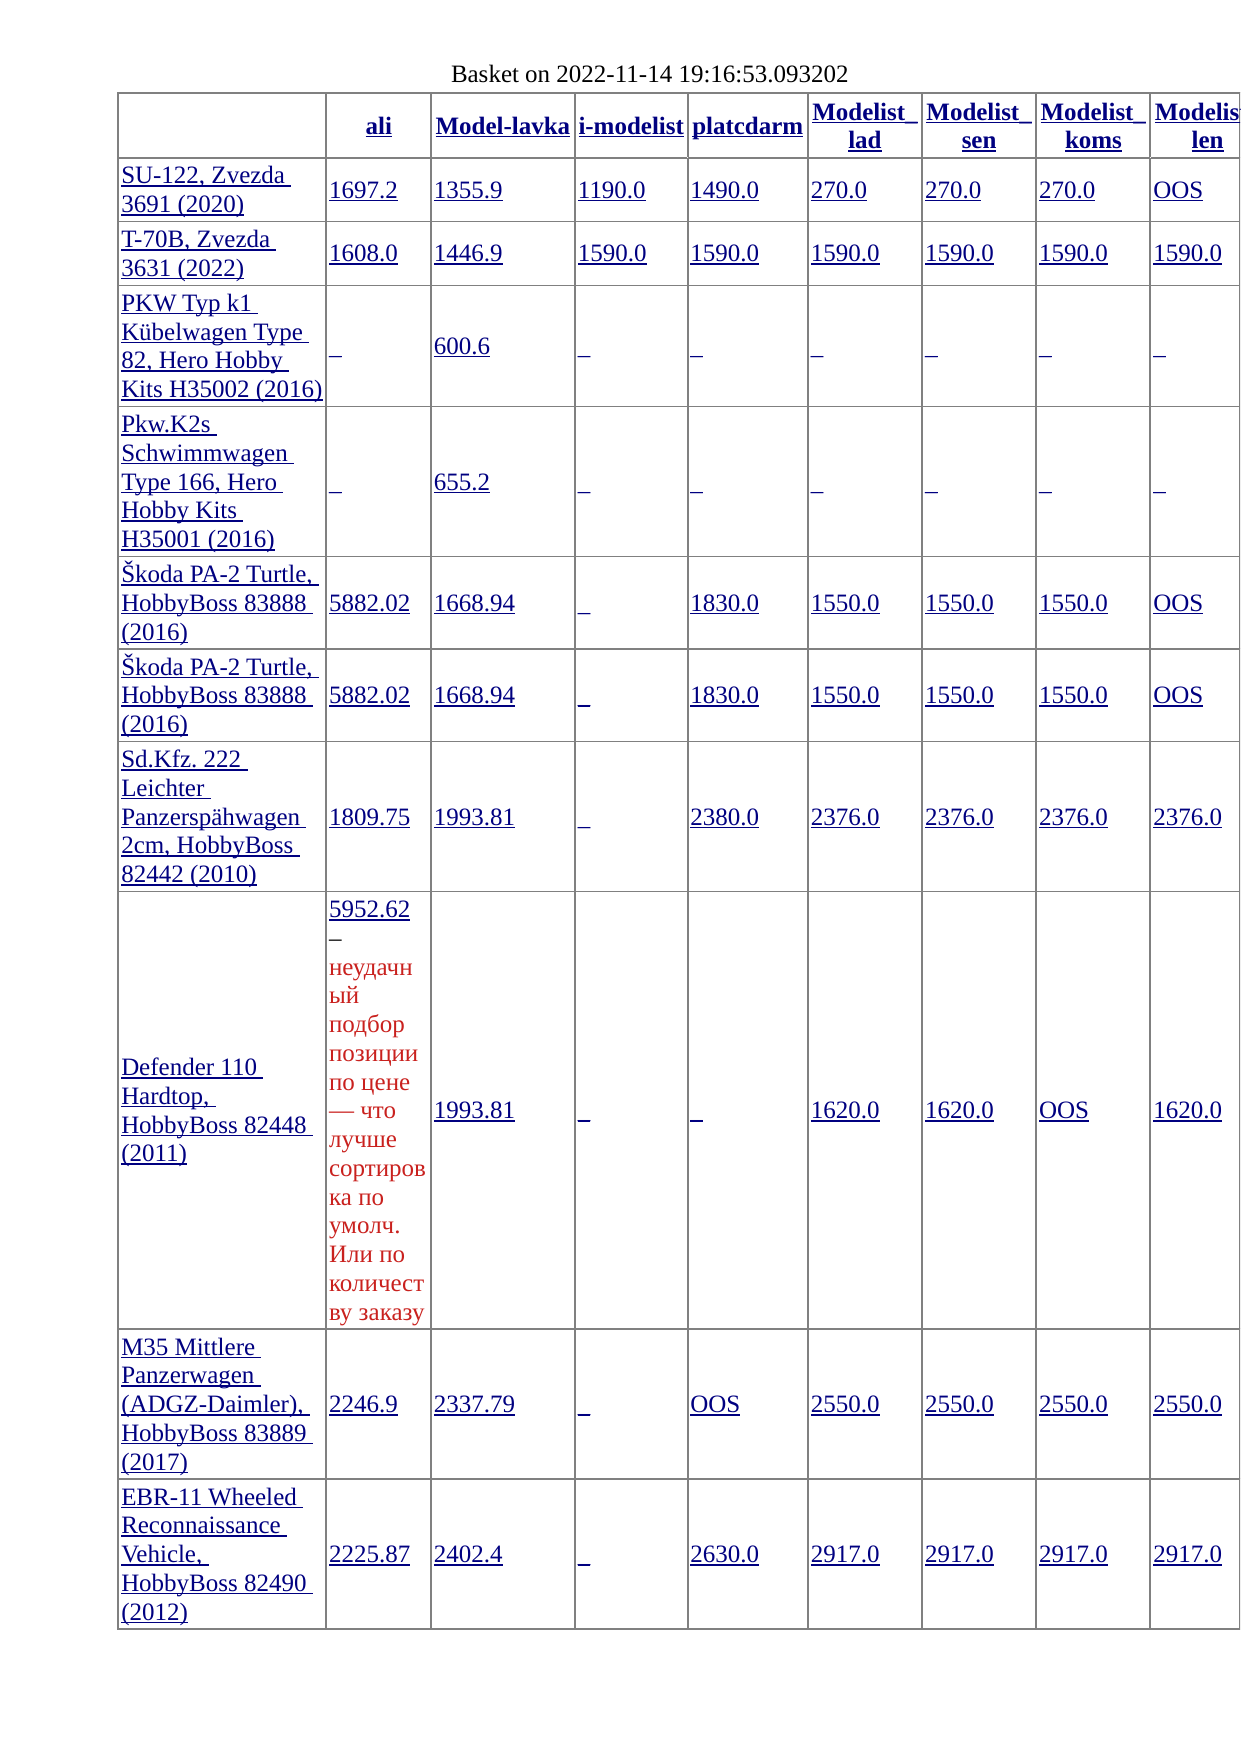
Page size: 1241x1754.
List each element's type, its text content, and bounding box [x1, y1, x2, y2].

table_cell 1809.75 [327, 742, 430, 891]
table_cell _ [576, 742, 687, 891]
table_cell 2337.79 [432, 1330, 574, 1478]
table_header Modelist_koms [1037, 94, 1149, 157]
table_cell 1620.0 [1151, 892, 1239, 1328]
table_cell 1446.9 [432, 222, 574, 284]
table_header ali [327, 94, 430, 157]
table_cell 1668.94 [432, 650, 574, 741]
table_cell 1550.0 [809, 650, 921, 741]
table_cell 2376.0 [1151, 742, 1239, 891]
table_cell 2550.0 [1037, 1330, 1149, 1478]
table_cell 1830.0 [689, 557, 807, 648]
table_cell 1993.81 [432, 892, 574, 1328]
table_cell Pkw.K2s Schwimmwagen Type 166, Hero Hobby Kits H35001 (2016) [119, 407, 325, 556]
table_cell _ [923, 407, 1035, 556]
table_cell 2550.0 [1151, 1330, 1239, 1478]
table_header Modelist_len [1151, 94, 1239, 157]
table_cell 1550.0 [1037, 650, 1149, 741]
table_cell SU-122, Zvezda 3691 (2020) [119, 159, 325, 221]
table_cell _ [809, 286, 921, 406]
table_cell _ [327, 407, 430, 556]
table_cell 2225.87 [327, 1480, 430, 1628]
table_cell 2917.0 [923, 1480, 1035, 1628]
table_cell _ [576, 1330, 687, 1478]
table_cell 2380.0 [689, 742, 807, 891]
table_cell 1590.0 [923, 222, 1035, 284]
table_cell 1550.0 [923, 557, 1035, 648]
table_cell Defender 110 Hardtop, HobbyBoss 82448 (2011) [119, 892, 325, 1328]
table_cell 2376.0 [809, 742, 921, 891]
table_cell OOS [1037, 892, 1149, 1328]
table_header i-modelist [576, 94, 687, 157]
table_cell 2376.0 [923, 742, 1035, 891]
table_cell _ [809, 407, 921, 556]
table_cell 1590.0 [689, 222, 807, 284]
table_cell 1668.94 [432, 557, 574, 648]
table_cell 1490.0 [689, 159, 807, 221]
table_cell 1830.0 [689, 650, 807, 741]
table_cell 1620.0 [923, 892, 1035, 1328]
table_cell 1590.0 [576, 222, 687, 284]
table_cell 1355.9 [432, 159, 574, 221]
table_cell _ [576, 650, 687, 741]
table_cell 270.0 [809, 159, 921, 221]
table_cell 270.0 [1037, 159, 1149, 221]
table_cell 1190.0 [576, 159, 687, 221]
table_cell 2376.0 [1037, 742, 1149, 891]
table_cell _ [689, 407, 807, 556]
table_cell _ [576, 892, 687, 1328]
table_cell OOS [1151, 650, 1239, 741]
table_cell 1550.0 [1037, 557, 1149, 648]
table_cell _ [576, 286, 687, 406]
table_cell 2550.0 [809, 1330, 921, 1478]
table_cell _ [1151, 286, 1239, 406]
table_cell 5882.02 [327, 557, 430, 648]
table_cell 1697.2 [327, 159, 430, 221]
table_cell OOS [1151, 557, 1239, 648]
table_cell 655.2 [432, 407, 574, 556]
table_cell OOS [1151, 159, 1239, 221]
table_cell 1608.0 [327, 222, 430, 284]
table_cell 2917.0 [1151, 1480, 1239, 1628]
table_cell PKW Typ k1 Kübelwagen Type 82, Hero Hobby Kits H35002 (2016) [119, 286, 325, 406]
table_cell 2246.9 [327, 1330, 430, 1478]
table_cell EBR-11 Wheeled Reconnaissance Vehicle, HobbyBoss 82490 (2012) [119, 1480, 325, 1628]
table_cell 5952.62 – неудачный подбор позиции по цене — что лучше сортировка по умолч. Или по количеству заказу [327, 892, 430, 1328]
table_cell Škoda PA-2 Turtle, HobbyBoss 83888 (2016) [119, 557, 325, 648]
table_cell _ [689, 286, 807, 406]
table_cell 2550.0 [923, 1330, 1035, 1478]
table_cell 1993.81 [432, 742, 574, 891]
table_cell M35 Mittlere Panzerwagen (ADGZ-Daimler), HobbyBoss 83889 (2017) [119, 1330, 325, 1478]
table_cell Sd.Kfz. 222 Leichter Panzerspähwagen 2cm, HobbyBoss 82442 (2010) [119, 742, 325, 891]
table_cell _ [576, 407, 687, 556]
table_cell 1590.0 [1151, 222, 1239, 284]
table_cell _ [576, 557, 687, 648]
table_cell OOS [689, 1330, 807, 1478]
table_cell 2917.0 [809, 1480, 921, 1628]
table_cell 1590.0 [809, 222, 921, 284]
table_cell _ [689, 892, 807, 1328]
table_cell _ [576, 1480, 687, 1628]
table_cell 2402.4 [432, 1480, 574, 1628]
table_cell 2630.0 [689, 1480, 807, 1628]
table_header Modelist_sen [923, 94, 1035, 157]
table_cell 270.0 [923, 159, 1035, 221]
table_header Modelist_lad [809, 94, 921, 157]
table_cell _ [923, 286, 1035, 406]
table_cell _ [327, 286, 430, 406]
table_header platcdarm [689, 94, 807, 157]
table_cell 5882.02 [327, 650, 430, 741]
table_cell 2917.0 [1037, 1480, 1149, 1628]
text Basket on 2022-11-14 19:16:53.093202 [118, 59, 1181, 88]
table_cell 1620.0 [809, 892, 921, 1328]
table_header Model-lavka [432, 94, 574, 157]
table_cell _ [1037, 286, 1149, 406]
table_cell 1550.0 [809, 557, 921, 648]
table_cell T-70B, Zvezda 3631 (2022) [119, 222, 325, 284]
table_cell _ [1151, 407, 1239, 556]
table_cell 1550.0 [923, 650, 1035, 741]
table_cell 1590.0 [1037, 222, 1149, 284]
table_cell 600.6 [432, 286, 574, 406]
table_cell _ [1037, 407, 1149, 556]
table_header [119, 94, 325, 157]
table_cell Škoda PA-2 Turtle, HobbyBoss 83888 (2016) [119, 650, 325, 741]
